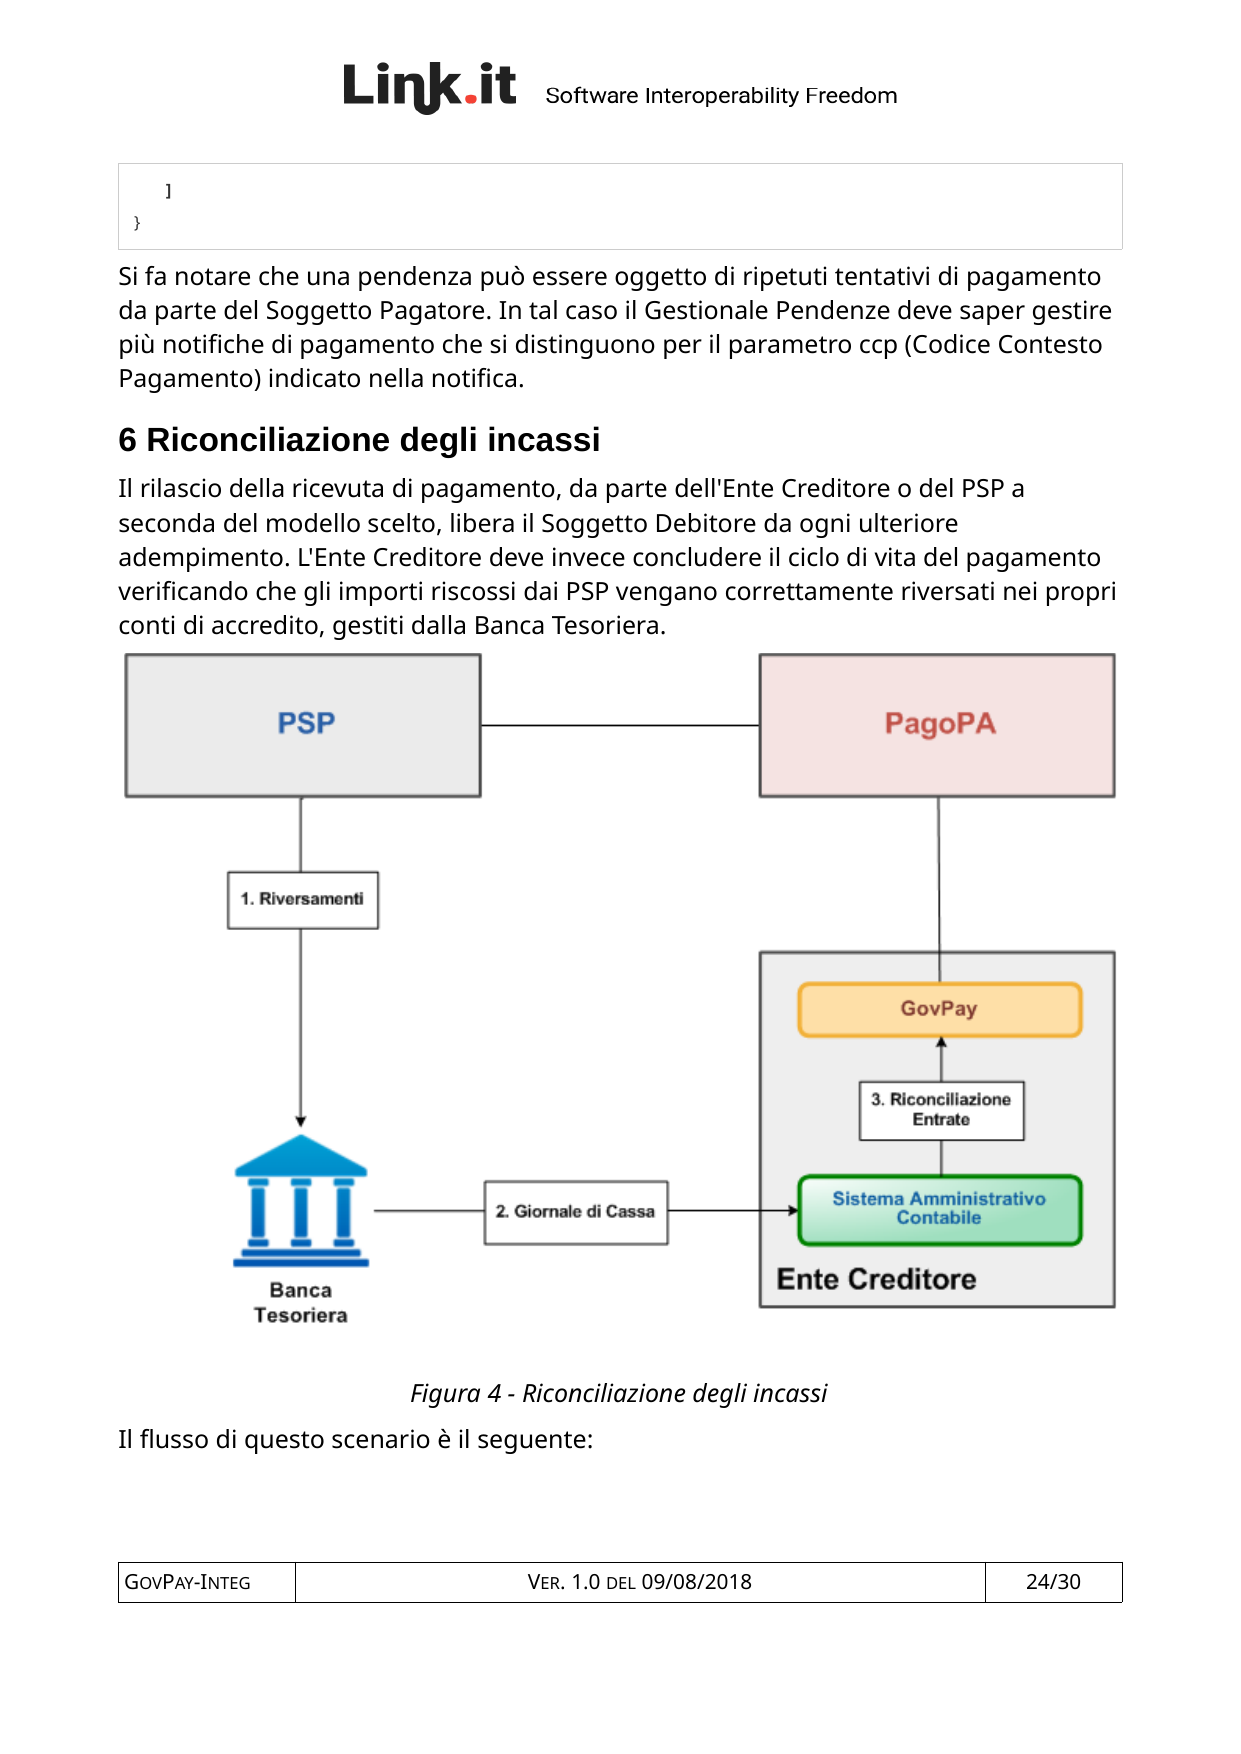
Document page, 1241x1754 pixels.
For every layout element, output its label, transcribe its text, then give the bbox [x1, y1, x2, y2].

text ] [119, 164, 1122, 195]
text Il rilascio della ricevuta di pagamento, da parte dell'Ente Creditore o del PSP a seconda del modello scelto, libera il Soggetto Debitore da ogni ulteriore adempimento. L'Ente Creditore deve invece concludere il ciclo di vita del pagamento verificando che gli importi riscossi dai PSP vengano correttamente riversati nei propri conti di accredito, gestiti dalla Banca Tesoriera. [118, 471, 1122, 641]
text Si fa notare che una pendenza può essere oggetto di ripetuti tentativi di pagamento da parte del Soggetto Pagatore. In tal caso il Gestionale Pendenze deve saper gestire più notifiche di pagamento che si distinguono per il parametro ccp (Codice Contesto Pagamento) indicato nella notifica. [118, 259, 1122, 395]
text Il flusso di questo scenario è il seguente: [118, 1422, 1122, 1456]
picture [124, 653, 1117, 1329]
subtitle Riconciliazione degli incassi [118, 420, 1122, 459]
text } [119, 195, 1122, 249]
text Figura 4 - Riconciliazione degli incassi [118, 1376, 1122, 1409]
picture [269, 43, 971, 118]
